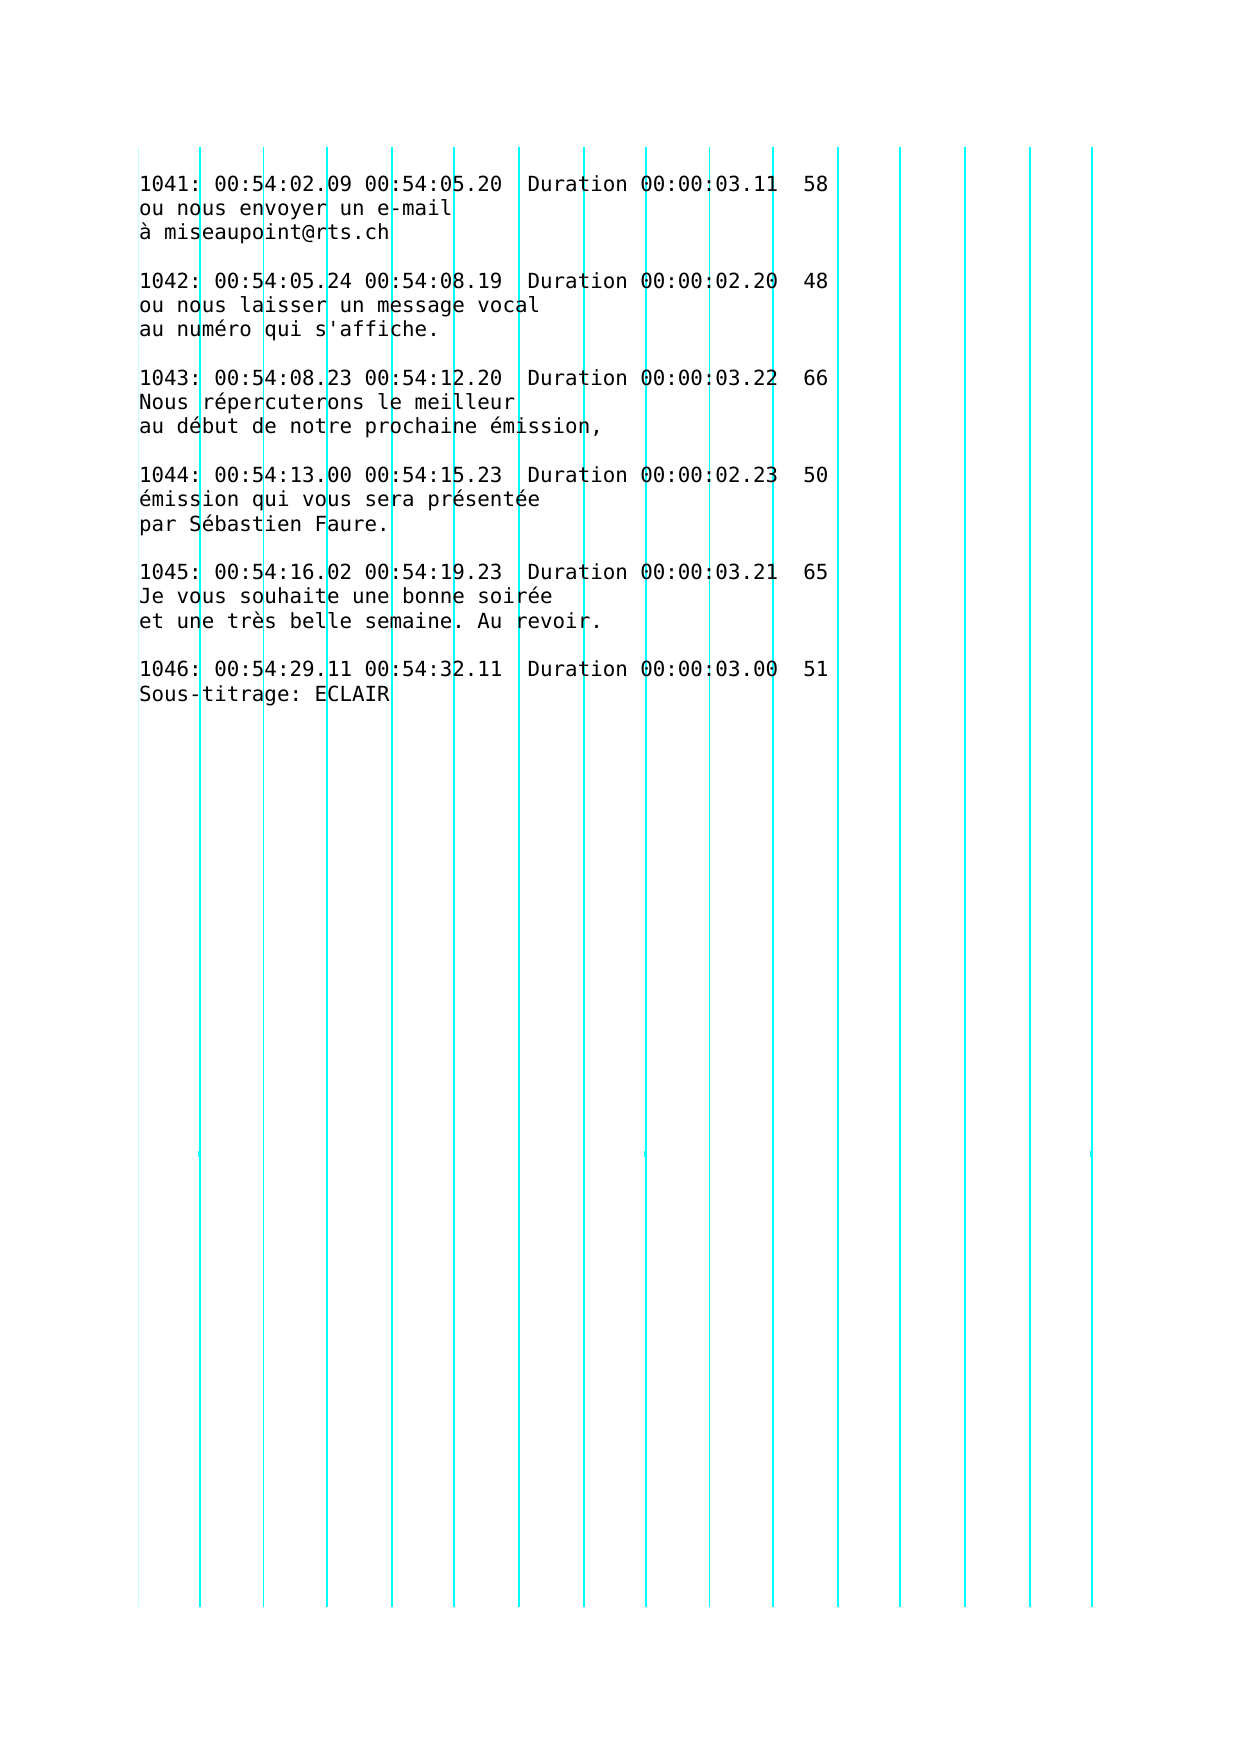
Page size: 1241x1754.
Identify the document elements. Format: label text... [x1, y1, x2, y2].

text au début de notre prochaine émission, [139, 414, 1101, 439]
text 1046: 00:54:29.11 00:54:32.11 Duration 00:00:03.00 51 [139, 657, 1101, 682]
text ou nous envoyer un e-mail [139, 196, 1101, 220]
picture [138, 147, 1102, 1607]
text au numéro qui s'affiche. [139, 317, 1101, 342]
text Nous répercuterons le meilleur [139, 390, 1101, 414]
text Je vous souhaite une bonne soirée [139, 584, 1101, 609]
text par Sébastien Faure. [139, 512, 1101, 536]
text 1043: 00:54:08.23 00:54:12.20 Duration 00:00:03.22 66 [139, 366, 1101, 390]
text Sous-titrage: ECLAIR [139, 682, 1101, 706]
text 1042: 00:54:05.24 00:54:08.19 Duration 00:00:02.20 48 [139, 269, 1101, 293]
text 1045: 00:54:16.02 00:54:19.23 Duration 00:00:03.21 65 [139, 560, 1101, 584]
text 1041: 00:54:02.09 00:54:05.20 Duration 00:00:03.11 58 [139, 172, 1101, 196]
text émission qui vous sera présentée [139, 487, 1101, 512]
text ou nous laisser un message vocal [139, 293, 1101, 317]
text à miseaupoint@rts.ch [139, 220, 1101, 245]
text 1044: 00:54:13.00 00:54:15.23 Duration 00:00:02.23 50 [139, 463, 1101, 487]
text et une très belle semaine. Au revoir. [139, 609, 1101, 633]
